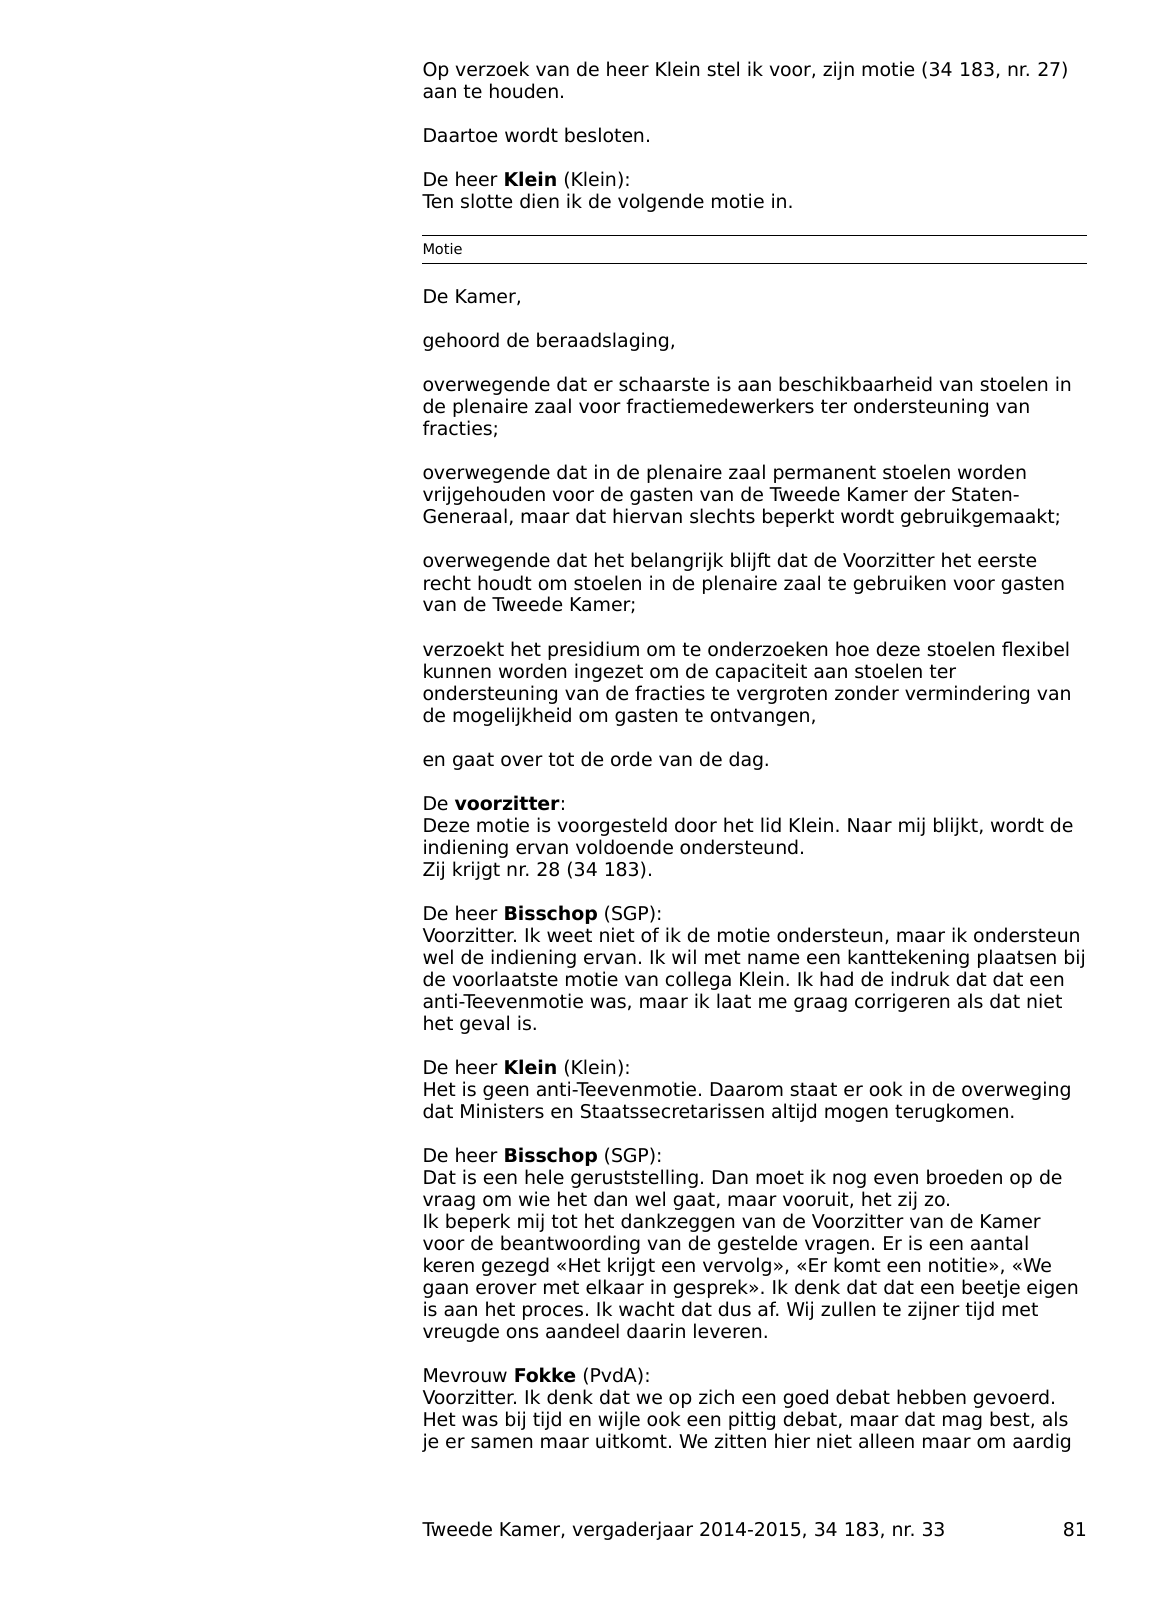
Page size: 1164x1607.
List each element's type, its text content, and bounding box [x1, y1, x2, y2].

text verzoekt het presidium om te onderzoeken hoe deze stoelen flexibel kunnen worden ingezet om de capaciteit aan stoelen ter ondersteuning van de fracties te vergroten zonder vermindering van de mogelijkheid om gasten te ontvangen, [422, 638, 1087, 726]
text Ik beperk mij tot het dankzeggen van de Voorzitter van de Kamer voor de beantwoording van de gestelde vragen. Er is een aantal keren gezegd «Het krijgt een vervolg», «Er komt een notitie», «We gaan erover met elkaar in gesprek». Ik denk dat dat een beetje eigen is aan het proces. Ik wacht dat dus af. Wij zullen te zijner tijd met vreugde ons aandeel daarin leveren. [422, 1211, 1087, 1343]
text overwegende dat het belangrijk blijft dat de Voorzitter het eerste recht houdt om stoelen in de plenaire zaal te gebruiken voor gasten van de Tweede Kamer; [422, 550, 1087, 616]
text Voorzitter. Ik weet niet of ik de motie ondersteun, maar ik ondersteun wel de indiening ervan. Ik wil met name een kanttekening plaatsen bij de voorlaatste motie van collega Klein. Ik had de indruk dat dat een anti-Teevenmotie was, maar ik laat me graag corrigeren als dat niet het geval is. [422, 925, 1087, 1035]
text De heer Klein (Klein): [422, 1057, 1087, 1079]
table_header Motie [422, 236, 1087, 263]
text Ten slotte dien ik de volgende motie in. [422, 191, 1087, 213]
text Mevrouw Fokke (PvdA): [422, 1365, 1087, 1387]
text De voorzitter: [422, 793, 1087, 815]
text overwegende dat in de plenaire zaal permanent stoelen worden vrijgehouden voor de gasten van de Tweede Kamer der Staten-Generaal, maar dat hiervan slechts beperkt wordt gebruikgemaakt; [422, 462, 1087, 528]
text De heer Bisschop (SGP): [422, 1145, 1087, 1167]
text De heer Klein (Klein): [422, 169, 1087, 191]
text gehoord de beraadslaging, [422, 330, 1087, 352]
text Daartoe wordt besloten. [422, 125, 1087, 147]
text Op verzoek van de heer Klein stel ik voor, zijn motie (34 183, nr. 27) aan te houden. [422, 59, 1087, 103]
text overwegende dat er schaarste is aan beschikbaarheid van stoelen in de plenaire zaal voor fractiemedewerkers ter ondersteuning van fracties; [422, 374, 1087, 440]
text De Kamer, [422, 286, 1087, 308]
text De heer Bisschop (SGP): [422, 903, 1087, 925]
text Dat is een hele geruststelling. Dan moet ik nog even broeden op de vraag om wie het dan wel gaat, maar vooruit, het zij zo. [422, 1167, 1087, 1211]
text en gaat over tot de orde van de dag. [422, 749, 1087, 771]
text Voorzitter. Ik denk dat we op zich een goed debat hebben gevoerd. Het was bij tijd en wijle ook een pittig debat, maar dat mag best, als je er samen maar uitkomt. We zitten hier niet alleen maar om aardig [422, 1387, 1087, 1453]
text Het is geen anti-Teevenmotie. Daarom staat er ook in de overweging dat Ministers en Staatssecretarissen altijd mogen terugkomen. [422, 1079, 1087, 1123]
text Deze motie is voorgesteld door het lid Klein. Naar mij blijkt, wordt de indiening ervan voldoende ondersteund. [422, 815, 1087, 859]
text Zij krijgt nr. 28 (34 183). [422, 859, 1087, 881]
